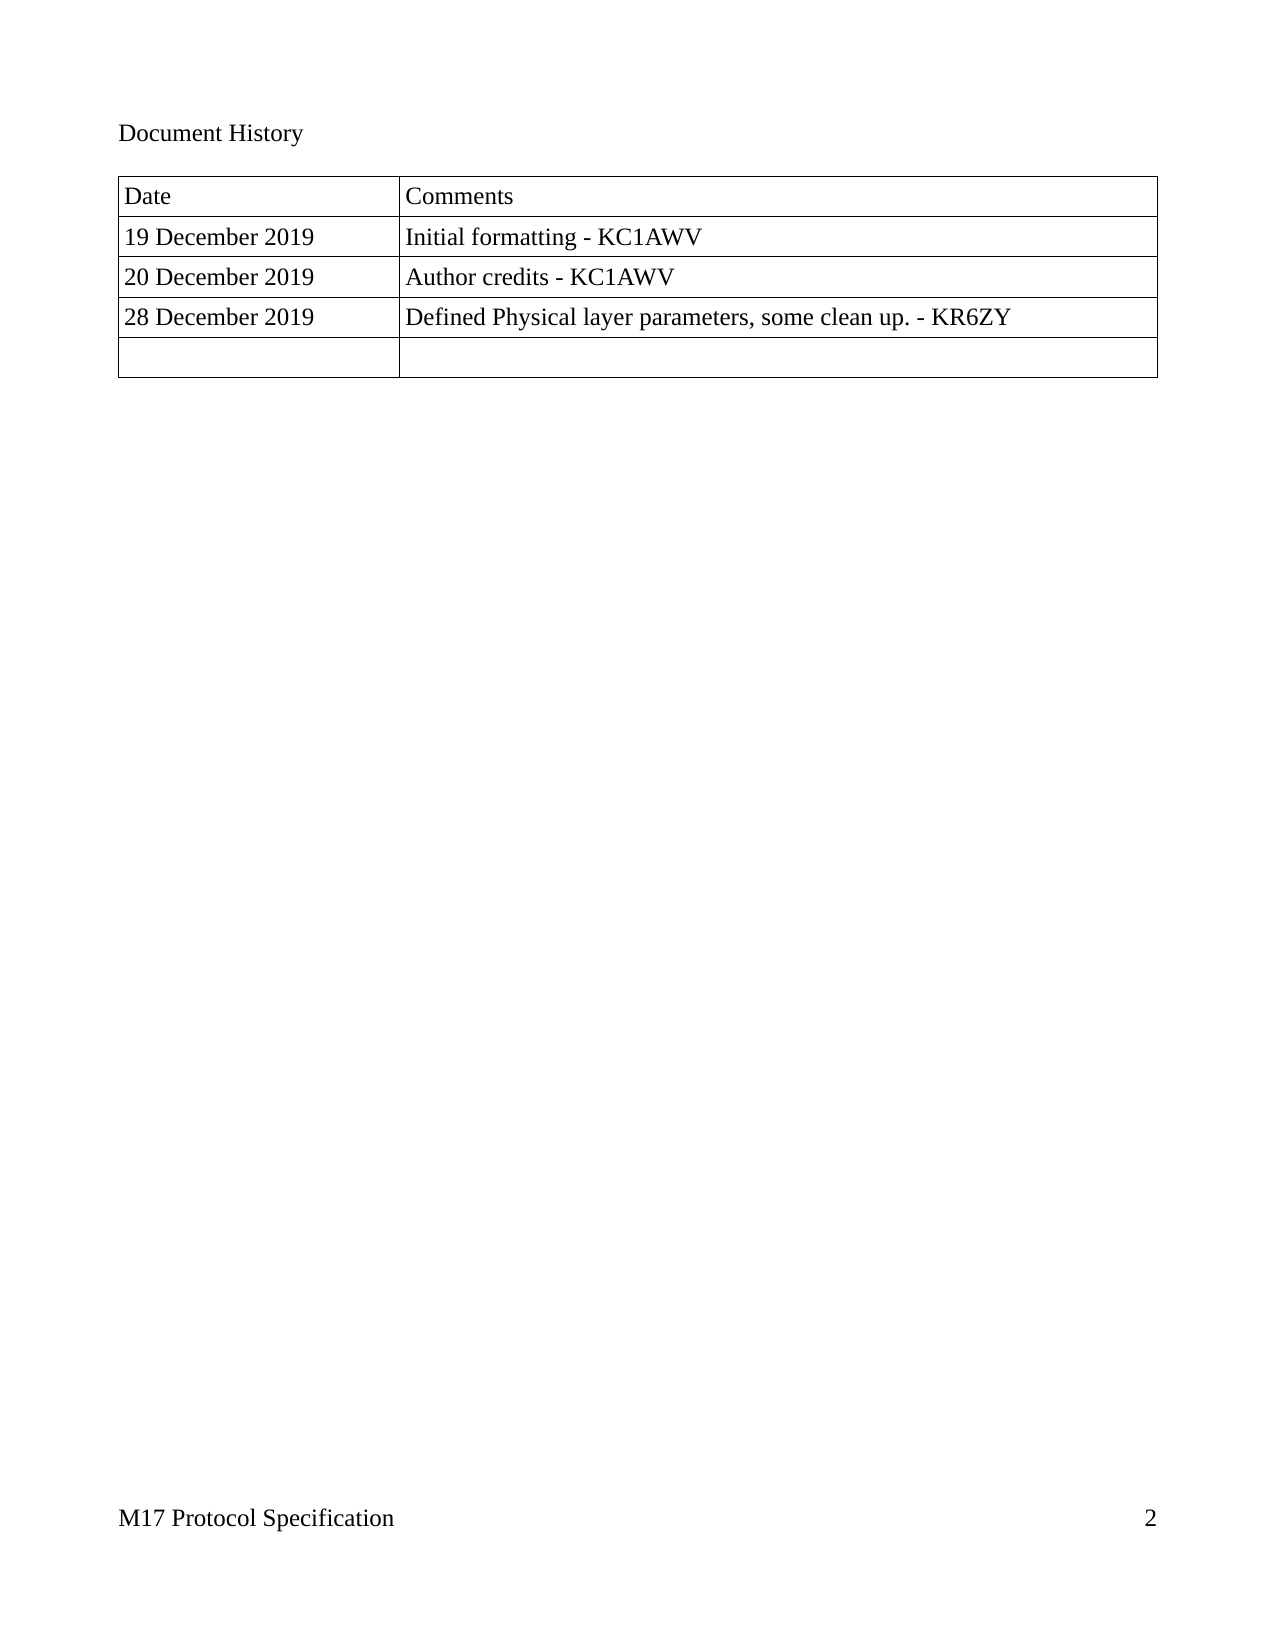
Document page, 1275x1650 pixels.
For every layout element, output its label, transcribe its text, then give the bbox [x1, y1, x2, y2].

table_cell Defined Physical layer parameters, some clean up. - KR6ZY [400, 298, 1157, 337]
text Document History [118, 118, 1157, 147]
table_cell 19 December 2019 [119, 217, 399, 256]
table_cell [119, 338, 399, 377]
table_cell [400, 338, 1157, 377]
table_cell Author credits - KC1AWV [400, 257, 1157, 297]
table_header Comments [400, 177, 1157, 216]
table_header Date [119, 177, 399, 216]
table_cell 28 December 2019 [119, 298, 399, 337]
table_cell Initial formatting - KC1AWV [400, 217, 1157, 256]
table_cell 20 December 2019 [119, 257, 399, 297]
